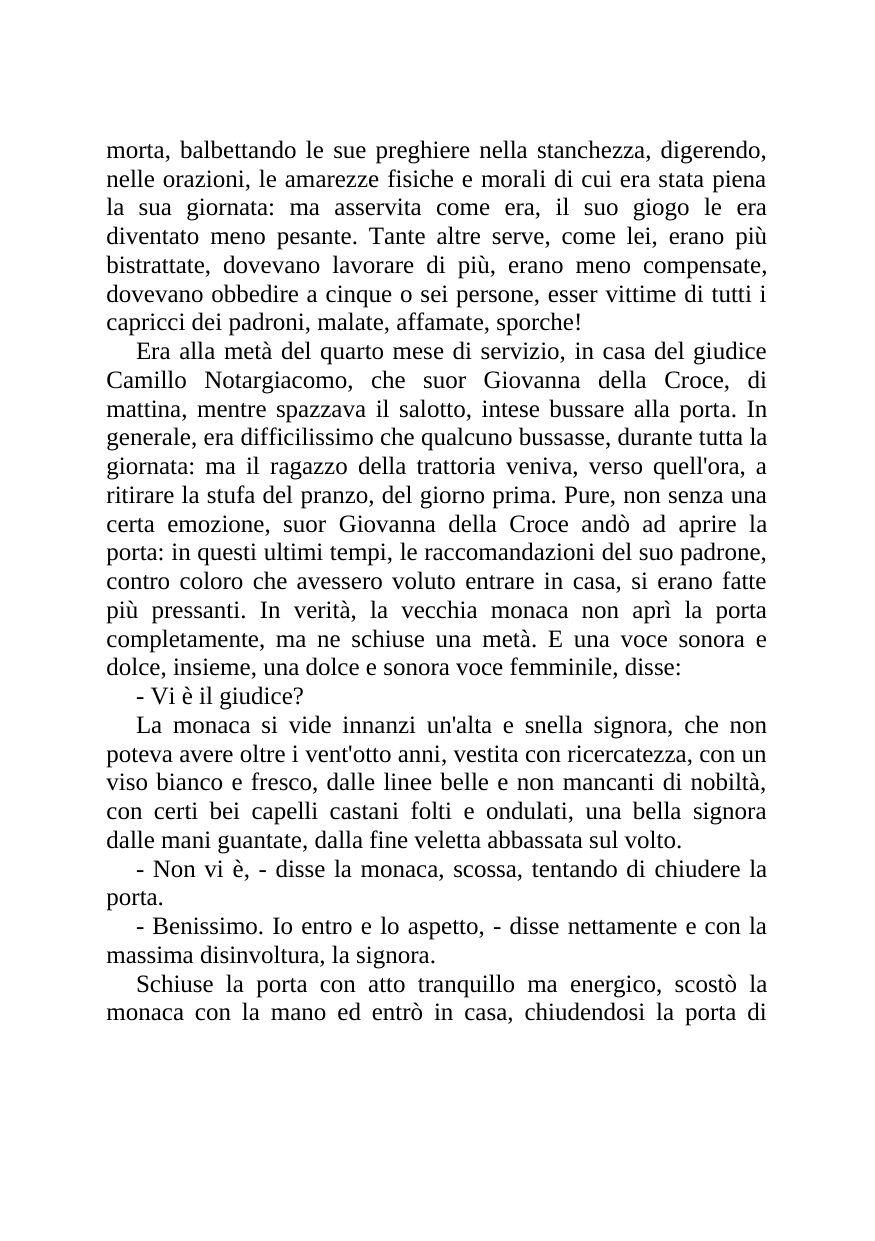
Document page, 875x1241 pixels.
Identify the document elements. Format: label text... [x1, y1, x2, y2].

text La monaca si vide innanzi un'alta e snella signora, che non poteva avere oltre i vent'otto anni, vestita con ricercatezza, con un viso bianco e fresco, dalle linee belle e non mancanti di nobiltà, con certi bei capelli castani folti e ondulati, una bella signora dalle mani guantate, dalla fine veletta abbassata sul volto. [106, 710, 768, 854]
text Schiuse la porta con atto tranquillo ma energico, scostò la monaca con la mano ed entrò in casa, chiudendosi la porta di [106, 969, 768, 1026]
text - Non vi è, - disse la monaca, scossa, tentando di chiudere la porta. [106, 854, 768, 911]
text morta, balbettando le sue preghiere nella stanchezza, digerendo, nelle orazioni, le amarezze fisiche e morali di cui era stata piena la sua giornata: ma asservita come era, il suo giogo le era diventato meno pesante. Tante altre serve, come lei, erano più bistrattate, dovevano lavorare di più, erano meno compensate, dovevano obbedire a cinque o sei persone, esser vittime di tutti i capricci dei padroni, malate, affamate, sporche! [106, 135, 768, 336]
text Era alla metà del quarto mese di servizio, in casa del giudice Camillo Notargiacomo, che suor Giovanna della Croce, di mattina, mentre spazzava il salotto, intese bussare alla porta. In generale, era difficilissimo che qualcuno bussasse, durante tutta la giornata: ma il ragazzo della trattoria veniva, verso quell'ora, a ritirare la stufa del pranzo, del giorno prima. Pure, non senza una certa emozione, suor Giovanna della Croce andò ad aprire la porta: in questi ultimi tempi, le raccomandazioni del suo padrone, contro coloro che avessero voluto entrare in casa, si erano fatte più pressanti. In verità, la vecchia monaca non aprì la porta completamente, ma ne schiuse una metà. E una voce sonora e dolce, insieme, una dolce e sonora voce femminile, disse: [106, 336, 768, 681]
text - Vi è il giudice? [106, 681, 768, 710]
text - Benissimo. Io entro e lo aspetto, - disse nettamente e con la massima disinvoltura, la signora. [106, 911, 768, 969]
